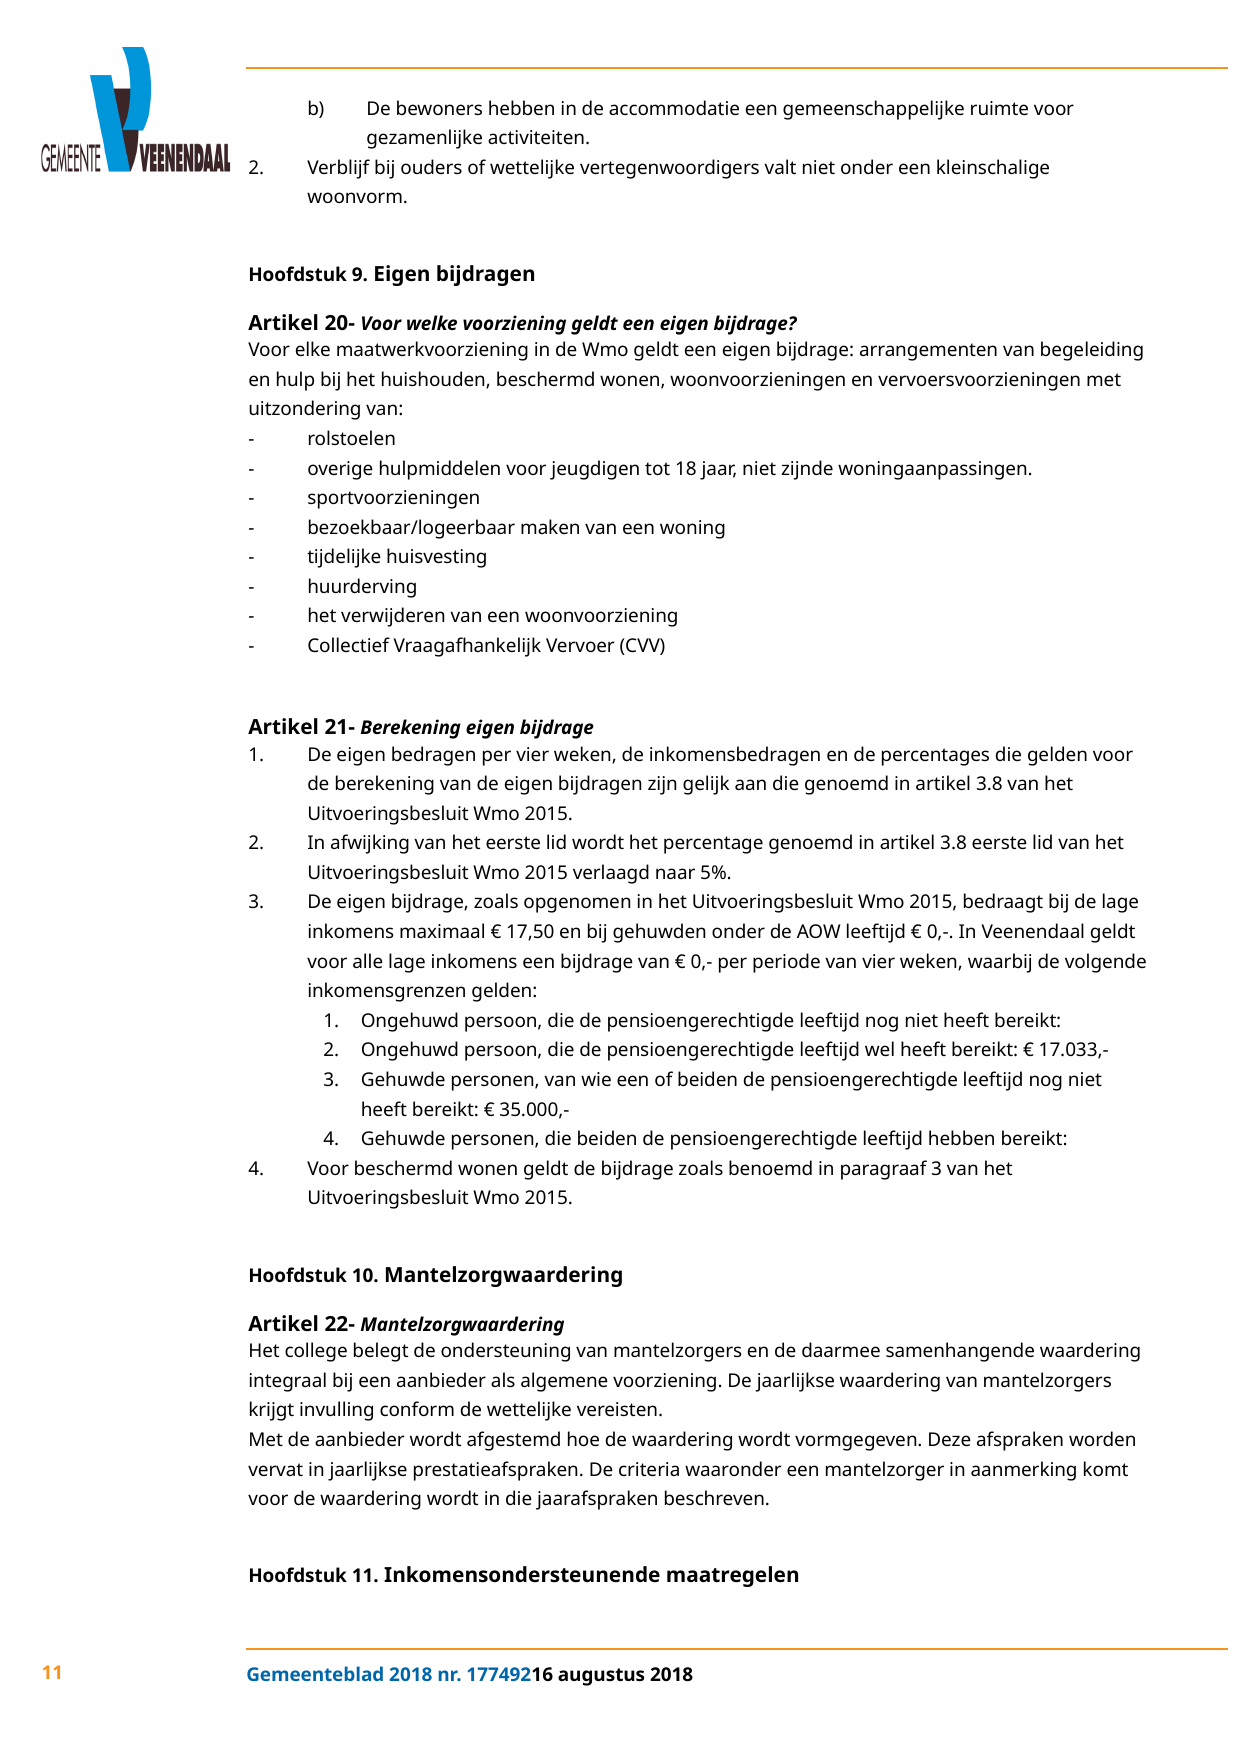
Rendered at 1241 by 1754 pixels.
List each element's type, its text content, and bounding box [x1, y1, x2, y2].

list Ongehuwd persoon, die de pensioengerechtigde leeftijd wel heeft bereikt: € 17.033,- [323, 1037, 1152, 1062]
list huurderving [248, 573, 1152, 599]
text Het college belegt de ondersteuning van mantelzorgers en de daarmee samenhangende waardering integraal bij een aanbieder als algemene voorziening. De jaarlijkse waardering van mantelzorgers krijgt invulling conform de wettelijke vereisten. [248, 1337, 1152, 1422]
text Artikel 20- Voor welke voorziening geldt een eigen bijdrage? [248, 308, 1152, 336]
text Voor elke maatwerkvoorziening in de Wmo geldt een eigen bijdrage: arrangementen van begeleiding en hulp bij het huishouden, beschermd wonen, woonvoorzieningen en vervoersvoorzieningen met uitzondering van: [248, 336, 1152, 421]
list bezoekbaar/logeerbaar maken van een woning [248, 514, 1152, 540]
text Met de aanbieder wordt afgestemd hoe de waardering wordt vormgegeven. Deze afspraken worden vervat in jaarlijkse prestatieafspraken. De criteria waaronder een mantelzorger in aanmerking komt voor de waardering wordt in die jaarafspraken beschreven. [248, 1426, 1152, 1511]
text Artikel 22- Mantelzorgwaardering [248, 1309, 1152, 1337]
text Artikel 21- Berekening eigen bijdrage [248, 712, 1152, 741]
list In afwijking van het eerste lid wordt het percentage genoemd in artikel 3.8 eerste lid van het Uitvoeringsbesluit Wmo 2015 verlaagd naar 5%. [248, 829, 1152, 885]
list De eigen bedragen per vier weken, de inkomensbedragen en de percentages die gelden voor de berekening van de eigen bijdragen zijn gelijk aan die genoemd in artikel 3.8 van het Uitvoeringsbesluit Wmo 2015. [248, 741, 1152, 826]
list De bewoners hebben in de accommodatie een gemeenschappelijke ruimte voor gezamenlijke activiteiten. [307, 95, 1152, 150]
list het verwijderen van een woonvoorziening [248, 603, 1152, 628]
list Verblijf bij ouders of wettelijke vertegenwoordigers valt niet onder een kleinschalige woonvorm. [248, 154, 1152, 209]
list sportvoorzieningen [248, 484, 1152, 510]
list Voor beschermd wonen geldt de bijdrage zoals benoemd in paragraaf 3 van het Uitvoeringsbesluit Wmo 2015. [248, 1155, 1152, 1210]
list Gehuwde personen, die beiden de pensioengerechtigde leeftijd hebben bereikt: [323, 1125, 1152, 1151]
list Gehuwde personen, van wie een of beiden de pensioengerechtigde leeftijd nog niet heeft bereikt: € 35.000,- [323, 1066, 1152, 1121]
picture [41, 47, 130, 172]
text Hoofdstuk 11. Inkomensondersteunende maatregelen [248, 1561, 1152, 1589]
picture [123, 47, 231, 172]
list Ongehuwd persoon, die de pensioengerechtigde leeftijd nog niet heeft bereikt: [323, 1007, 1152, 1033]
list tijdelijke huisvesting [248, 543, 1152, 569]
text Hoofdstuk 9. Eigen bijdragen [248, 259, 1152, 287]
list De eigen bijdrage, zoals opgenomen in het Uitvoeringsbesluit Wmo 2015, bedraagt bij de lage inkomens maximaal € 17,50 en bij gehuwden onder de AOW leeftijd € 0,-. In Veenendaal geldt voor alle lage inkomens een bijdrage van € 0,- per periode van vier weken, waarbij de volgende inkomensgrenzen gelden: [248, 889, 1152, 1003]
list Collectief Vraagafhankelijk Vervoer (CVV) [248, 632, 1152, 658]
text Hoofdstuk 10. Mantelzorgwaardering [248, 1260, 1152, 1288]
list rolstoelen [248, 425, 1152, 451]
list overige hulpmiddelen voor jeugdigen tot 18 jaar, niet zijnde woningaanpassingen. [248, 455, 1152, 481]
